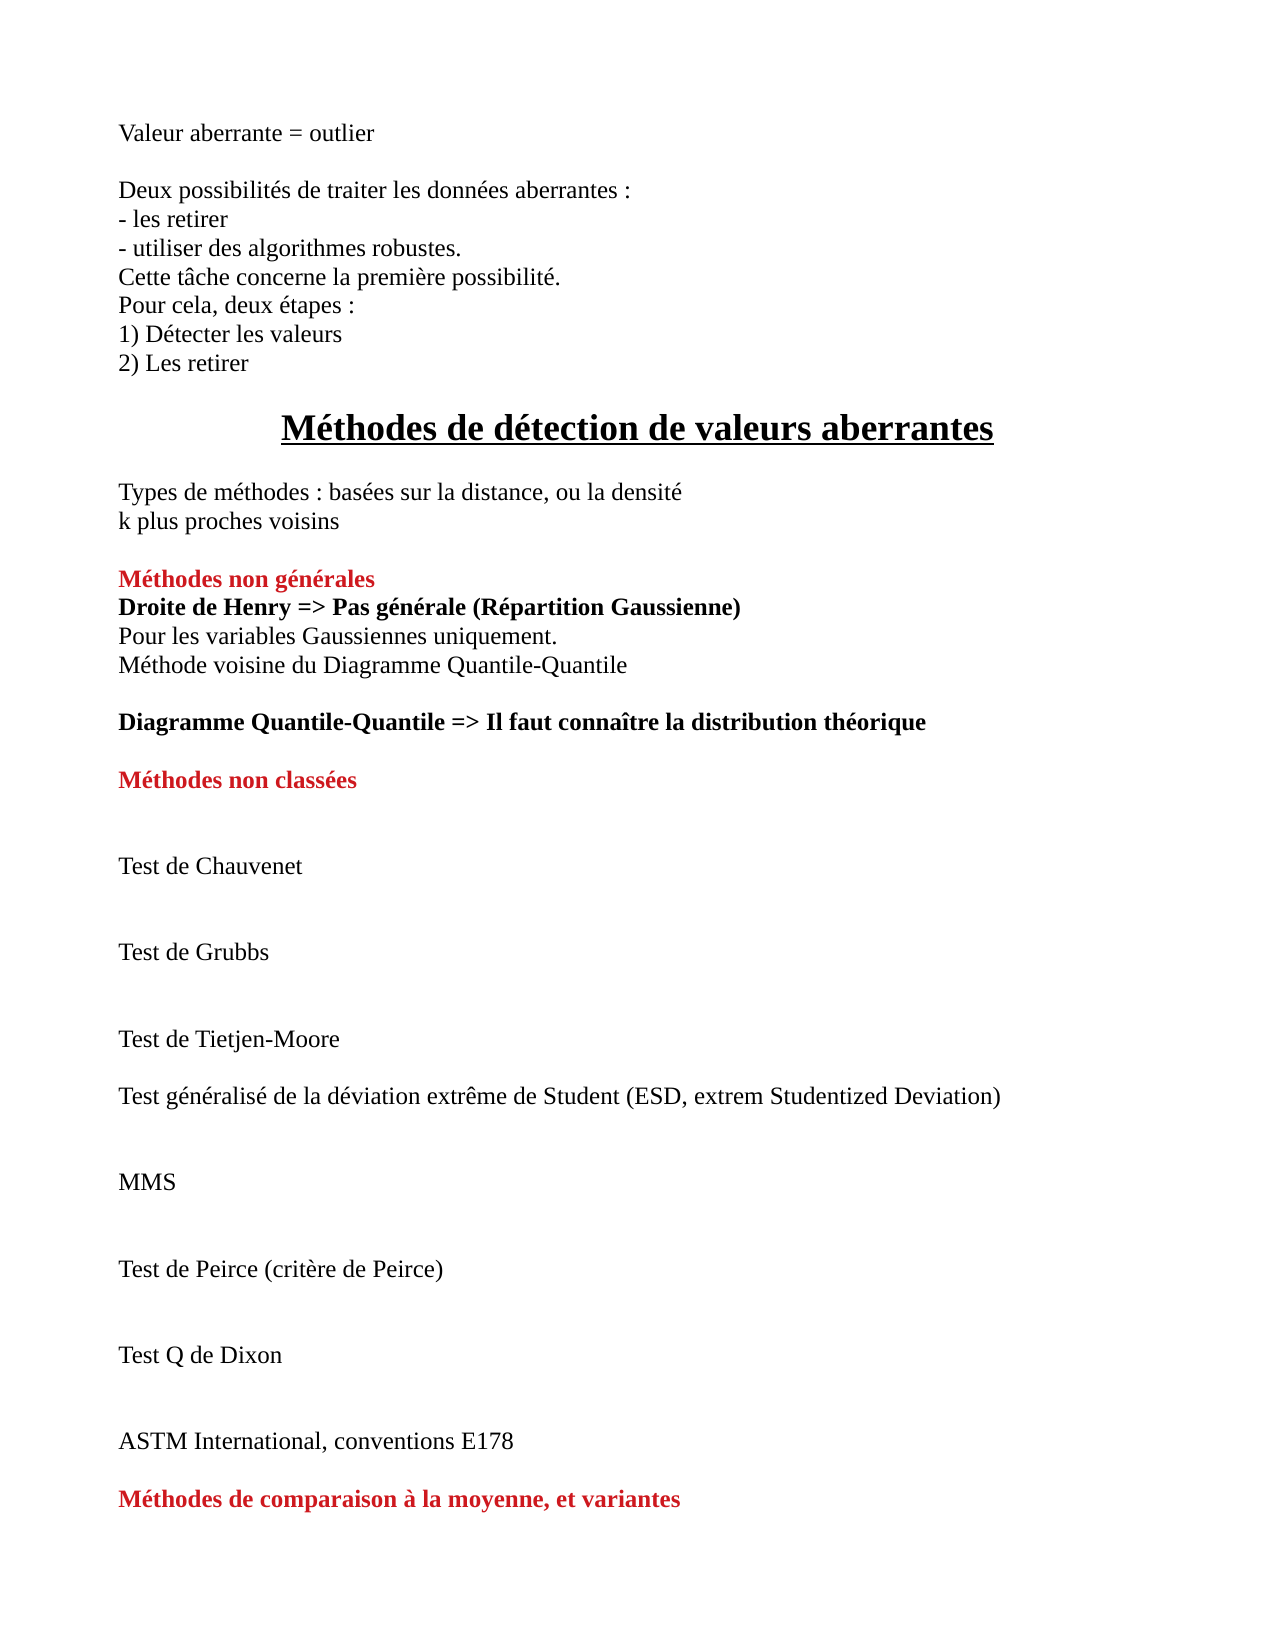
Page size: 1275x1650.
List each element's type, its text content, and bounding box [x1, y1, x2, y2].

text Cette tâche concerne la première possibilité. [118, 262, 1157, 291]
text Deux possibilités de traiter les données aberrantes : [118, 176, 1157, 204]
text Test de Chauvenet [118, 851, 1157, 880]
text k plus proches voisins [118, 506, 1157, 535]
text 2) Les retirer [118, 348, 1157, 377]
text - utiliser des algorithmes robustes. [118, 233, 1157, 262]
text Méthodes non classées [118, 765, 1157, 794]
text Types de méthodes : basées sur la distance, ou la densité [118, 477, 1157, 506]
text Méthodes de comparaison à la moyenne, et variantes [118, 1484, 1157, 1512]
text Test généralisé de la déviation extrême de Student (ESD, extrem Studentized Deviation) [118, 1081, 1157, 1110]
text Test de Peirce (critère de Peirce) [118, 1254, 1157, 1282]
text Pour les variables Gaussiennes uniquement. [118, 621, 1157, 650]
text 1) Détecter les valeurs [118, 319, 1157, 348]
text Diagramme Quantile-Quantile => Il faut connaître la distribution théorique [118, 707, 1157, 736]
text - les retirer [118, 204, 1157, 233]
text Test de Tietjen-Moore [118, 1024, 1157, 1052]
text ASTM International, conventions E178 [118, 1426, 1157, 1455]
text Test de Grubbs [118, 937, 1157, 966]
text Méthode voisine du Diagramme Quantile-Quantile [118, 650, 1157, 679]
text Méthodes de détection de valeurs aberrantes [118, 406, 1157, 449]
text Test Q de Dixon [118, 1340, 1157, 1369]
text Valeur aberrante = outlier [118, 118, 1157, 147]
text Droite de Henry => Pas générale (Répartition Gaussienne) [118, 592, 1157, 621]
text MMS [118, 1167, 1157, 1196]
text Pour cela, deux étapes : [118, 291, 1157, 319]
text Méthodes non générales [118, 564, 1157, 592]
